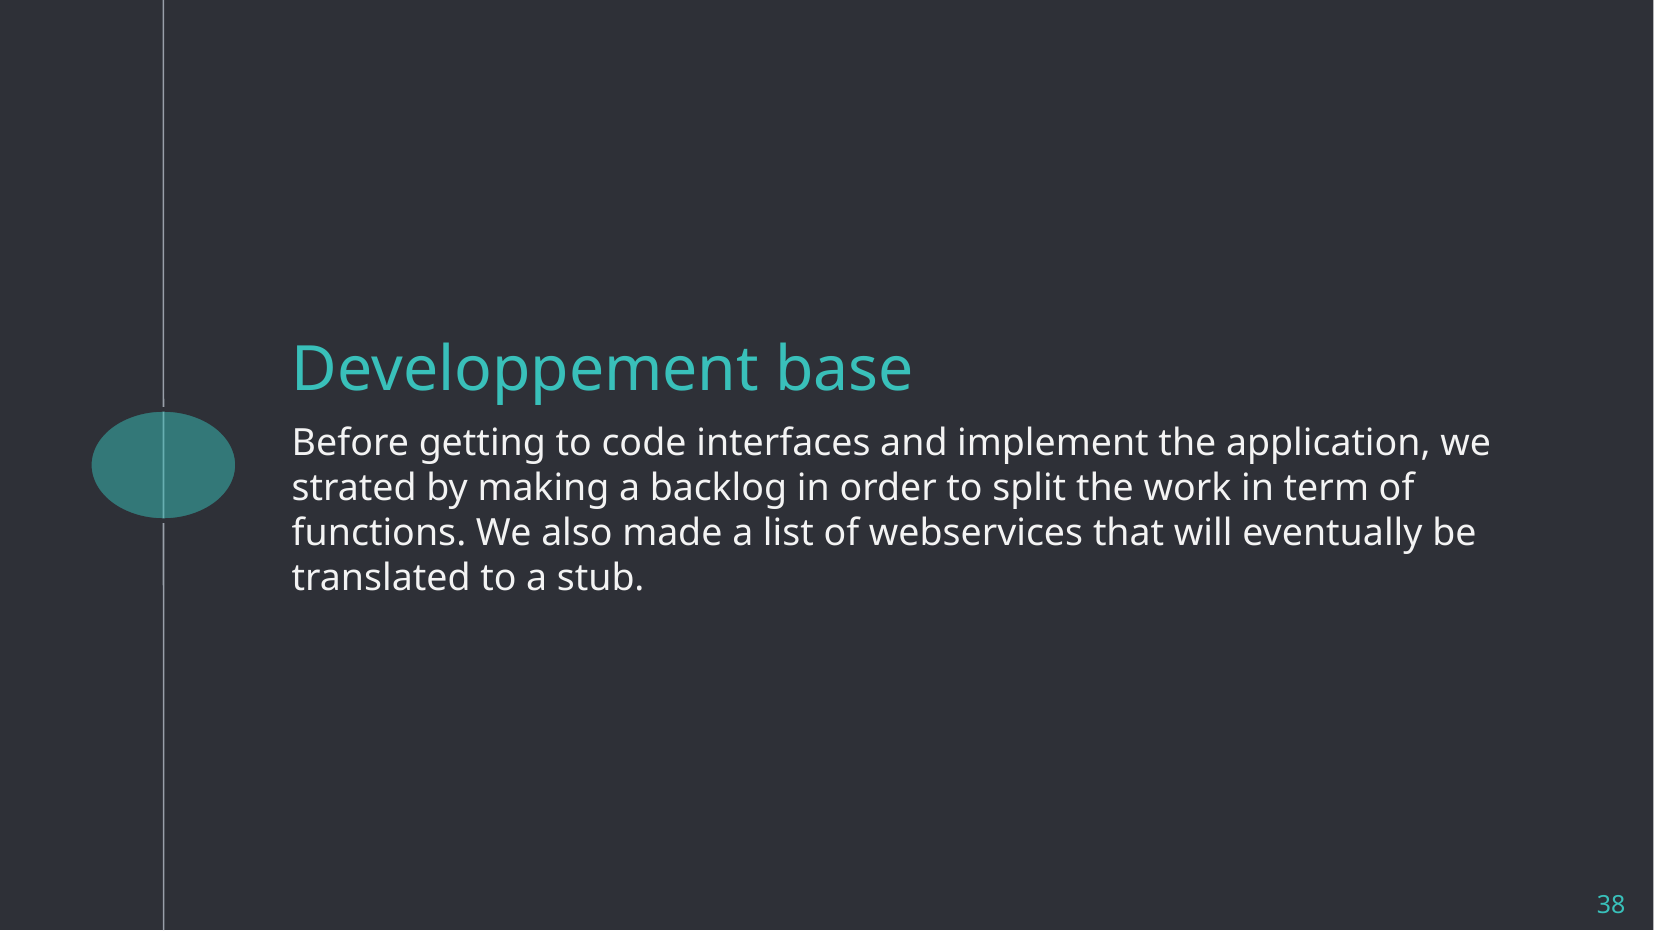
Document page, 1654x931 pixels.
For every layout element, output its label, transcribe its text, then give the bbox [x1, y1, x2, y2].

title Developpement base [276, 316, 1501, 402]
slide_number [1541, 873, 1641, 931]
subtitle Before getting to code interfaces and implement the application, we strated by making a backlog in order to split the work in term of functions. We also made a list of webservices that will eventually be translated to a stub. [276, 402, 1530, 467]
